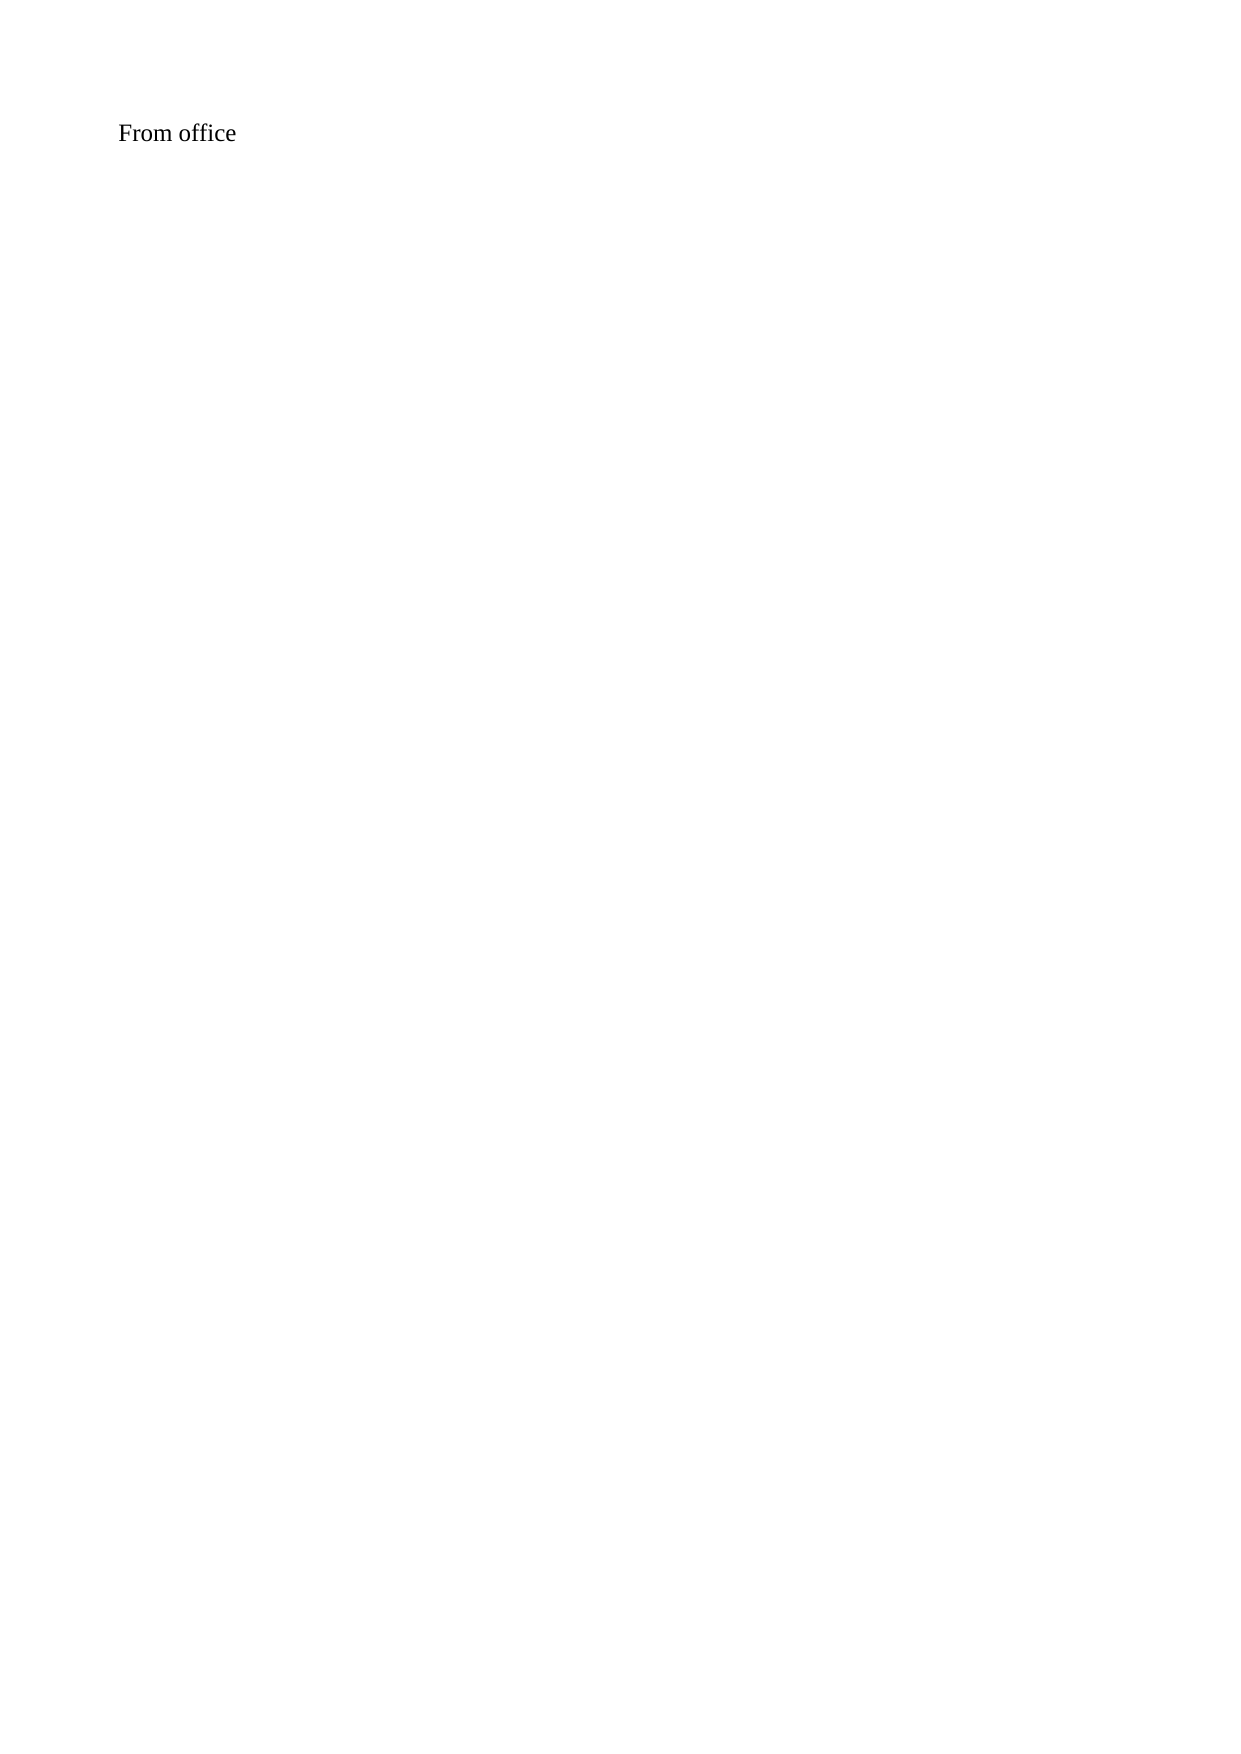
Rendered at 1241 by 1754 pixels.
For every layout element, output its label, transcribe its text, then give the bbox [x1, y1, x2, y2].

text From office [118, 118, 1122, 147]
